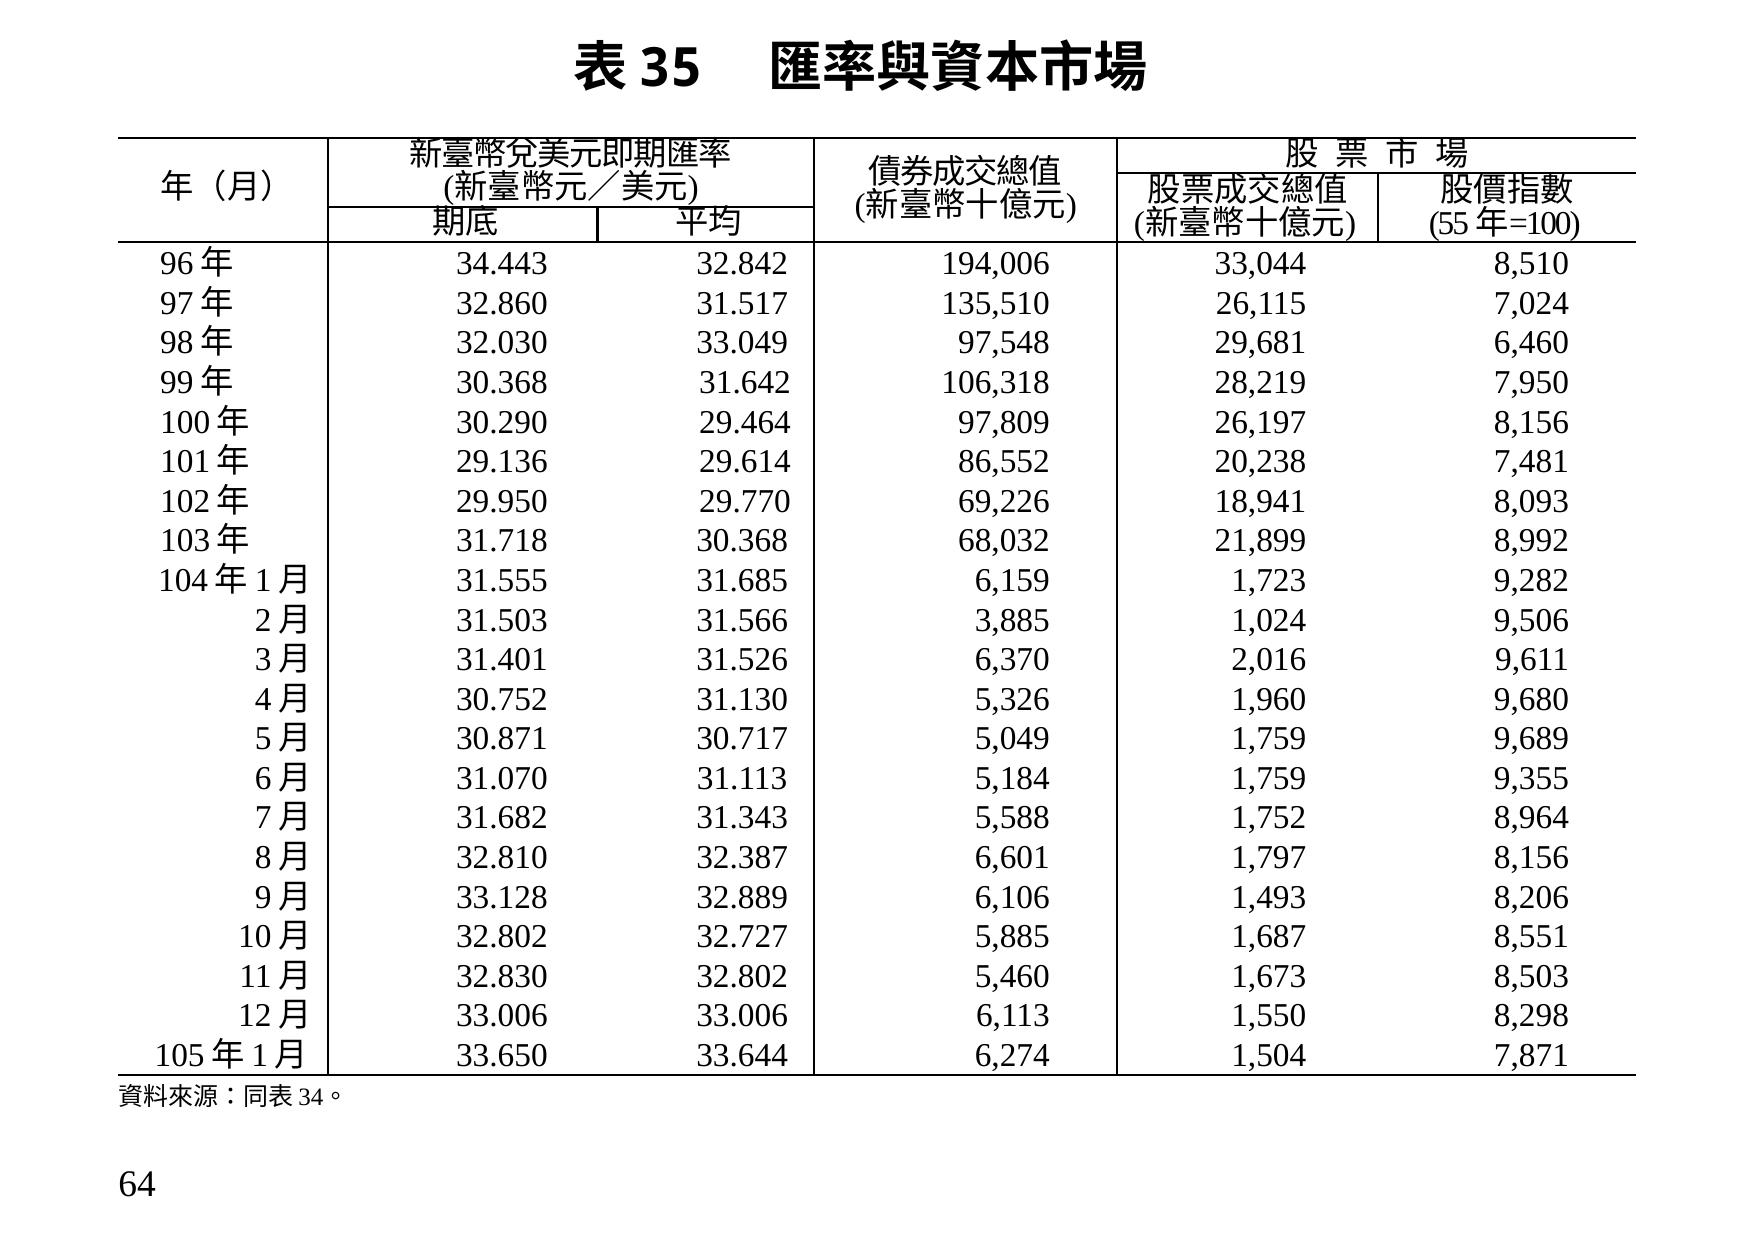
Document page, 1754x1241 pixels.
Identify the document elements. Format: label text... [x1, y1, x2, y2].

table_cell 1,797 [1118, 837, 1373, 876]
table_header 新臺幣兌美元即期匯率 (新臺幣元／美元) [329, 139, 813, 206]
subtitle 表35 匯率與資本市場 [118, 24, 1636, 103]
table_cell 4月 [118, 679, 327, 718]
table_cell 1,759 [1118, 758, 1373, 797]
table_cell 26,197 [1118, 401, 1373, 441]
table_cell 5,049 [815, 718, 1116, 758]
table_cell 32.802 [329, 916, 597, 956]
table_cell 股價指數 (55年=100) [1379, 174, 1636, 241]
table_cell 32.387 [598, 837, 813, 876]
table_cell 30.368 [329, 362, 597, 401]
table_cell 8,551 [1374, 916, 1636, 956]
table_cell 1,504 [1118, 1035, 1373, 1074]
table_cell 98年 [118, 322, 327, 362]
table_cell 7,950 [1374, 362, 1636, 401]
table_cell 6,370 [815, 639, 1116, 678]
table_cell 32.810 [329, 837, 597, 876]
table_cell 31.517 [598, 283, 813, 322]
table_cell 102年 [118, 481, 327, 520]
table_cell 7月 [118, 797, 327, 837]
table_cell 9月 [118, 876, 327, 916]
table_cell 5,326 [815, 679, 1116, 718]
table_cell 69,226 [815, 481, 1116, 520]
table_cell 11月 [118, 956, 327, 995]
table_cell 股票成交總值 (新臺幣十億元) [1118, 174, 1377, 241]
table_cell 1,752 [1118, 797, 1373, 837]
table_cell 1,960 [1118, 679, 1373, 718]
table_cell 33.128 [329, 876, 597, 916]
table_cell 5,885 [815, 916, 1116, 956]
table_cell 30.871 [329, 718, 597, 758]
table_cell 9,355 [1374, 758, 1636, 797]
table_cell 104年1月 [118, 560, 327, 599]
table_cell 32.889 [598, 876, 813, 916]
table_cell 29.614 [598, 441, 813, 481]
table_cell 106,318 [815, 362, 1116, 401]
table_cell 1,759 [1118, 718, 1373, 758]
table_cell 32.842 [598, 243, 813, 283]
table_cell 99年 [118, 362, 327, 401]
table_cell 32.860 [329, 283, 597, 322]
table_cell 33.644 [598, 1035, 813, 1074]
table_cell 32.727 [598, 916, 813, 956]
table_cell 31.682 [329, 797, 597, 837]
table_cell 32.030 [329, 322, 597, 362]
table_cell 31.343 [598, 797, 813, 837]
table_cell 33.006 [598, 995, 813, 1035]
table_cell 32.802 [598, 956, 813, 995]
table_cell 3月 [118, 639, 327, 678]
table_cell 31.503 [329, 599, 597, 639]
table_cell 30.752 [329, 679, 597, 718]
table_cell 9,680 [1374, 679, 1636, 718]
table_cell 8,156 [1374, 401, 1636, 441]
table_cell 18,941 [1118, 481, 1373, 520]
table_cell 2,016 [1118, 639, 1373, 678]
table_cell 3,885 [815, 599, 1116, 639]
table_cell 103年 [118, 520, 327, 560]
table_cell 9,282 [1374, 560, 1636, 599]
table_cell 31.401 [329, 639, 597, 678]
text 資料來源：同表34。 [118, 1076, 1636, 1113]
table_cell 34.443 [329, 243, 597, 283]
table_cell 5,588 [815, 797, 1116, 837]
table_cell 5,460 [815, 956, 1116, 995]
table_cell 1,673 [1118, 956, 1373, 995]
table_cell 2月 [118, 599, 327, 639]
table_cell 8,093 [1374, 481, 1636, 520]
table_cell 6,460 [1374, 322, 1636, 362]
table_cell 32.830 [329, 956, 597, 995]
table_cell 6,159 [815, 560, 1116, 599]
table_cell 1,723 [1118, 560, 1373, 599]
table_cell 33.049 [598, 322, 813, 362]
table_cell 7,871 [1374, 1035, 1636, 1074]
table_cell 29.770 [598, 481, 813, 520]
table_cell 8,992 [1374, 520, 1636, 560]
table_cell 5月 [118, 718, 327, 758]
table_cell 1,024 [1118, 599, 1373, 639]
table_cell 135,510 [815, 283, 1116, 322]
table_cell 31.130 [598, 679, 813, 718]
table_cell 31.070 [329, 758, 597, 797]
table_cell 10月 [118, 916, 327, 956]
table_cell 96年 [118, 243, 327, 283]
table_cell 30.290 [329, 401, 597, 441]
table_cell 21,899 [1118, 520, 1373, 560]
table_cell 26,115 [1118, 283, 1373, 322]
table_cell 6月 [118, 758, 327, 797]
table_cell 1,550 [1118, 995, 1373, 1035]
table_cell 6,113 [815, 995, 1116, 1035]
table_cell 31.113 [598, 758, 813, 797]
table_cell 31.526 [598, 639, 813, 678]
table_cell 28,219 [1118, 362, 1373, 401]
table_cell 100年 [118, 401, 327, 441]
table_cell 31.718 [329, 520, 597, 560]
table_cell 12月 [118, 995, 327, 1035]
table_cell 5,184 [815, 758, 1116, 797]
table_header 債券成交總值 (新臺幣十億元) [815, 139, 1116, 241]
table_cell 8,964 [1374, 797, 1636, 837]
table_cell 105年1月 [118, 1035, 327, 1074]
table_cell 8,206 [1374, 876, 1636, 916]
table_cell 8,156 [1374, 837, 1636, 876]
table_cell 97,548 [815, 322, 1116, 362]
table_cell 33,044 [1118, 243, 1373, 283]
table_cell 101年 [118, 441, 327, 481]
table_cell 6,601 [815, 837, 1116, 876]
table_cell 7,024 [1374, 283, 1636, 322]
table_cell 9,611 [1374, 639, 1636, 678]
table_cell 8月 [118, 837, 327, 876]
table_cell 1,687 [1118, 916, 1373, 956]
table_cell 31.566 [598, 599, 813, 639]
table_cell 31.642 [598, 362, 813, 401]
table_cell 20,238 [1118, 441, 1373, 481]
table_cell 31.555 [329, 560, 597, 599]
table_cell 86,552 [815, 441, 1116, 481]
table_cell 29.136 [329, 441, 597, 481]
table_cell 8,510 [1374, 243, 1636, 283]
table_cell 9,689 [1374, 718, 1636, 758]
table_cell 29,681 [1118, 322, 1373, 362]
table_cell 33.650 [329, 1035, 597, 1074]
table_cell 31.685 [598, 560, 813, 599]
table_cell 9,506 [1374, 599, 1636, 639]
table_cell 6,274 [815, 1035, 1116, 1074]
table_cell 期底 [329, 208, 596, 241]
table_cell 7,481 [1374, 441, 1636, 481]
table_cell 68,032 [815, 520, 1116, 560]
table_cell 30.368 [598, 520, 813, 560]
table_cell 1,493 [1118, 876, 1373, 916]
table_cell 30.717 [598, 718, 813, 758]
table_cell 33.006 [329, 995, 597, 1035]
table_cell 97年 [118, 283, 327, 322]
table_header 股 票 市 場 [1118, 139, 1636, 172]
table_cell 194,006 [815, 243, 1116, 283]
table_cell 6,106 [815, 876, 1116, 916]
table_cell 29.950 [329, 481, 597, 520]
table_cell 8,503 [1374, 956, 1636, 995]
table_header 年（月） [118, 139, 327, 241]
table_cell 平均 [599, 208, 813, 241]
table_cell 8,298 [1374, 995, 1636, 1035]
table_cell 29.464 [598, 401, 813, 441]
table_cell 97,809 [815, 401, 1116, 441]
